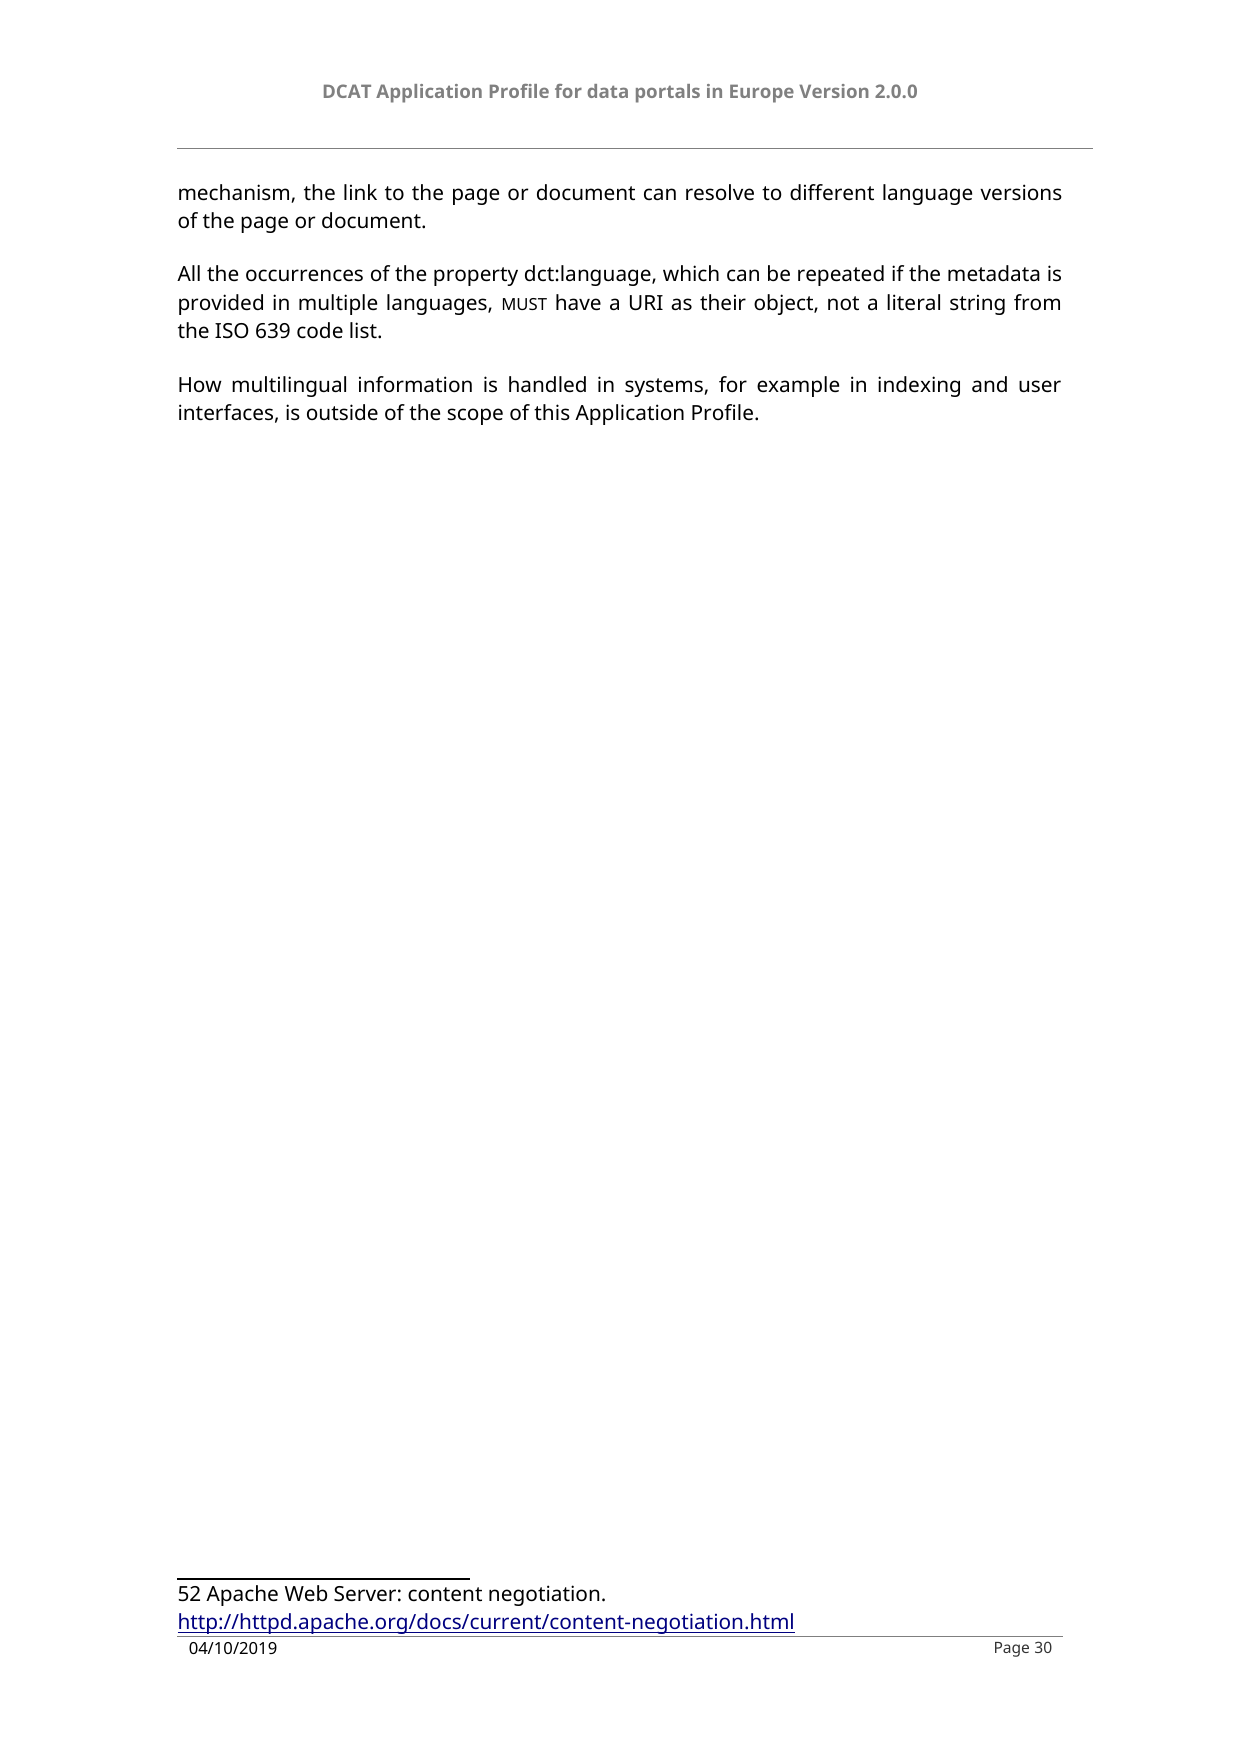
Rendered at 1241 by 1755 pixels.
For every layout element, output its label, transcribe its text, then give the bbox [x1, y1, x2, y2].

text Apache Web Server: content negotiation. http://httpd.apache.org/docs/current/content-negotiation.html [177, 1579, 1063, 1636]
text All the occurrences of the property dct:language, which can be repeated if the metadata is provided in multiple languages, must have a URI as their object, not a literal string from the ISO 639 code list. [177, 259, 1063, 345]
text How multilingual information is handled in systems, for example in indexing and user interfaces, is outside of the scope of this Application Profile. [177, 370, 1063, 427]
text mechanism, the link to the page or document can resolve to different language versions of the page or document. [177, 178, 1063, 234]
